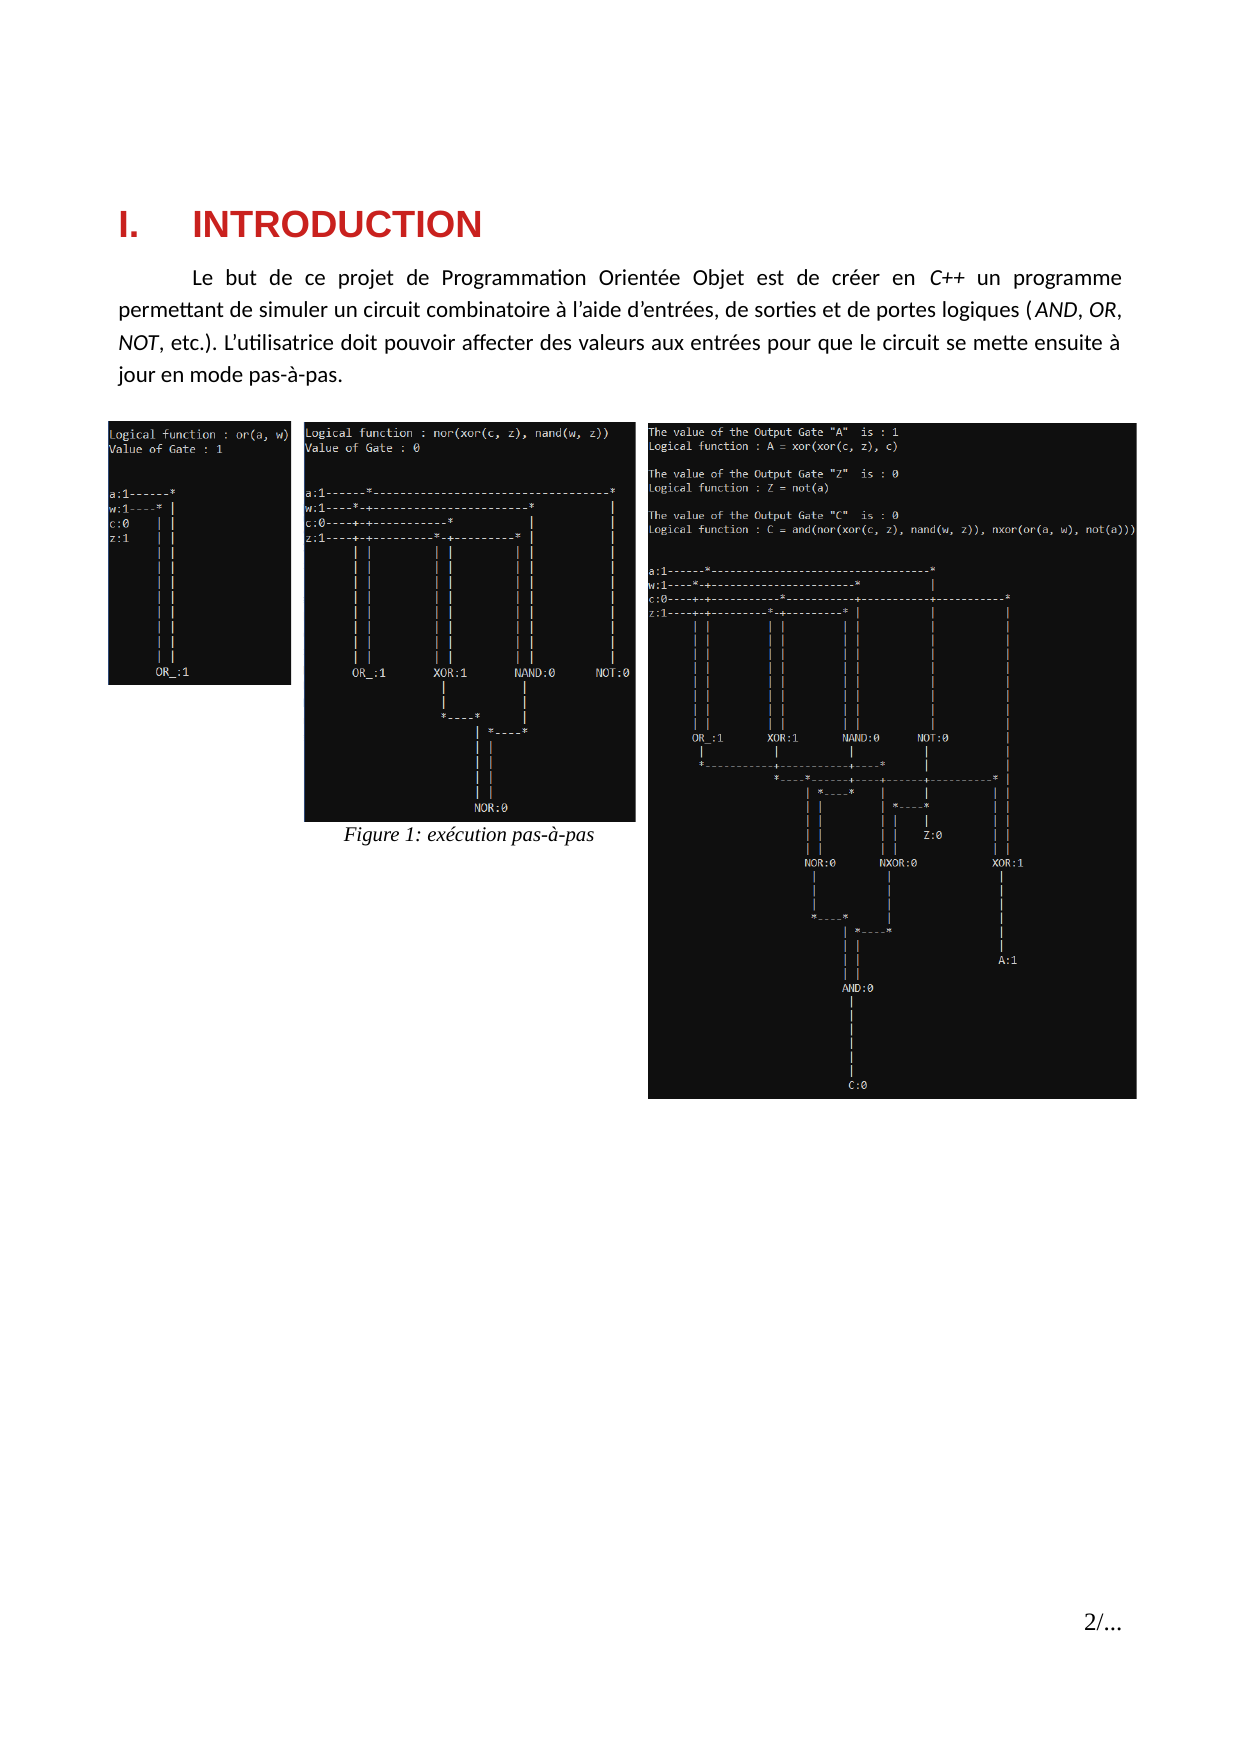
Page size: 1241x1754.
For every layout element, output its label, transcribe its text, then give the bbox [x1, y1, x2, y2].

text Le but de ce projet de Programmation Orientée Objet est de créer en C++ un programme permettant de simuler un circuit combinatoire à l’aide d’entrées, de sorties et de portes logiques (AND, OR, NOT, etc.). L’utilisatrice doit pouvoir affecter des valeurs aux entrées pour que le circuit se mette ensuite à jour en mode pas-à-pas. [118, 263, 1122, 388]
picture [303, 422, 636, 822]
picture [108, 421, 292, 685]
subtitle INTRODUCTION [118, 201, 1122, 245]
text Figure 1: exécution pas-à-pas [304, 822, 636, 846]
picture [648, 423, 1137, 1099]
